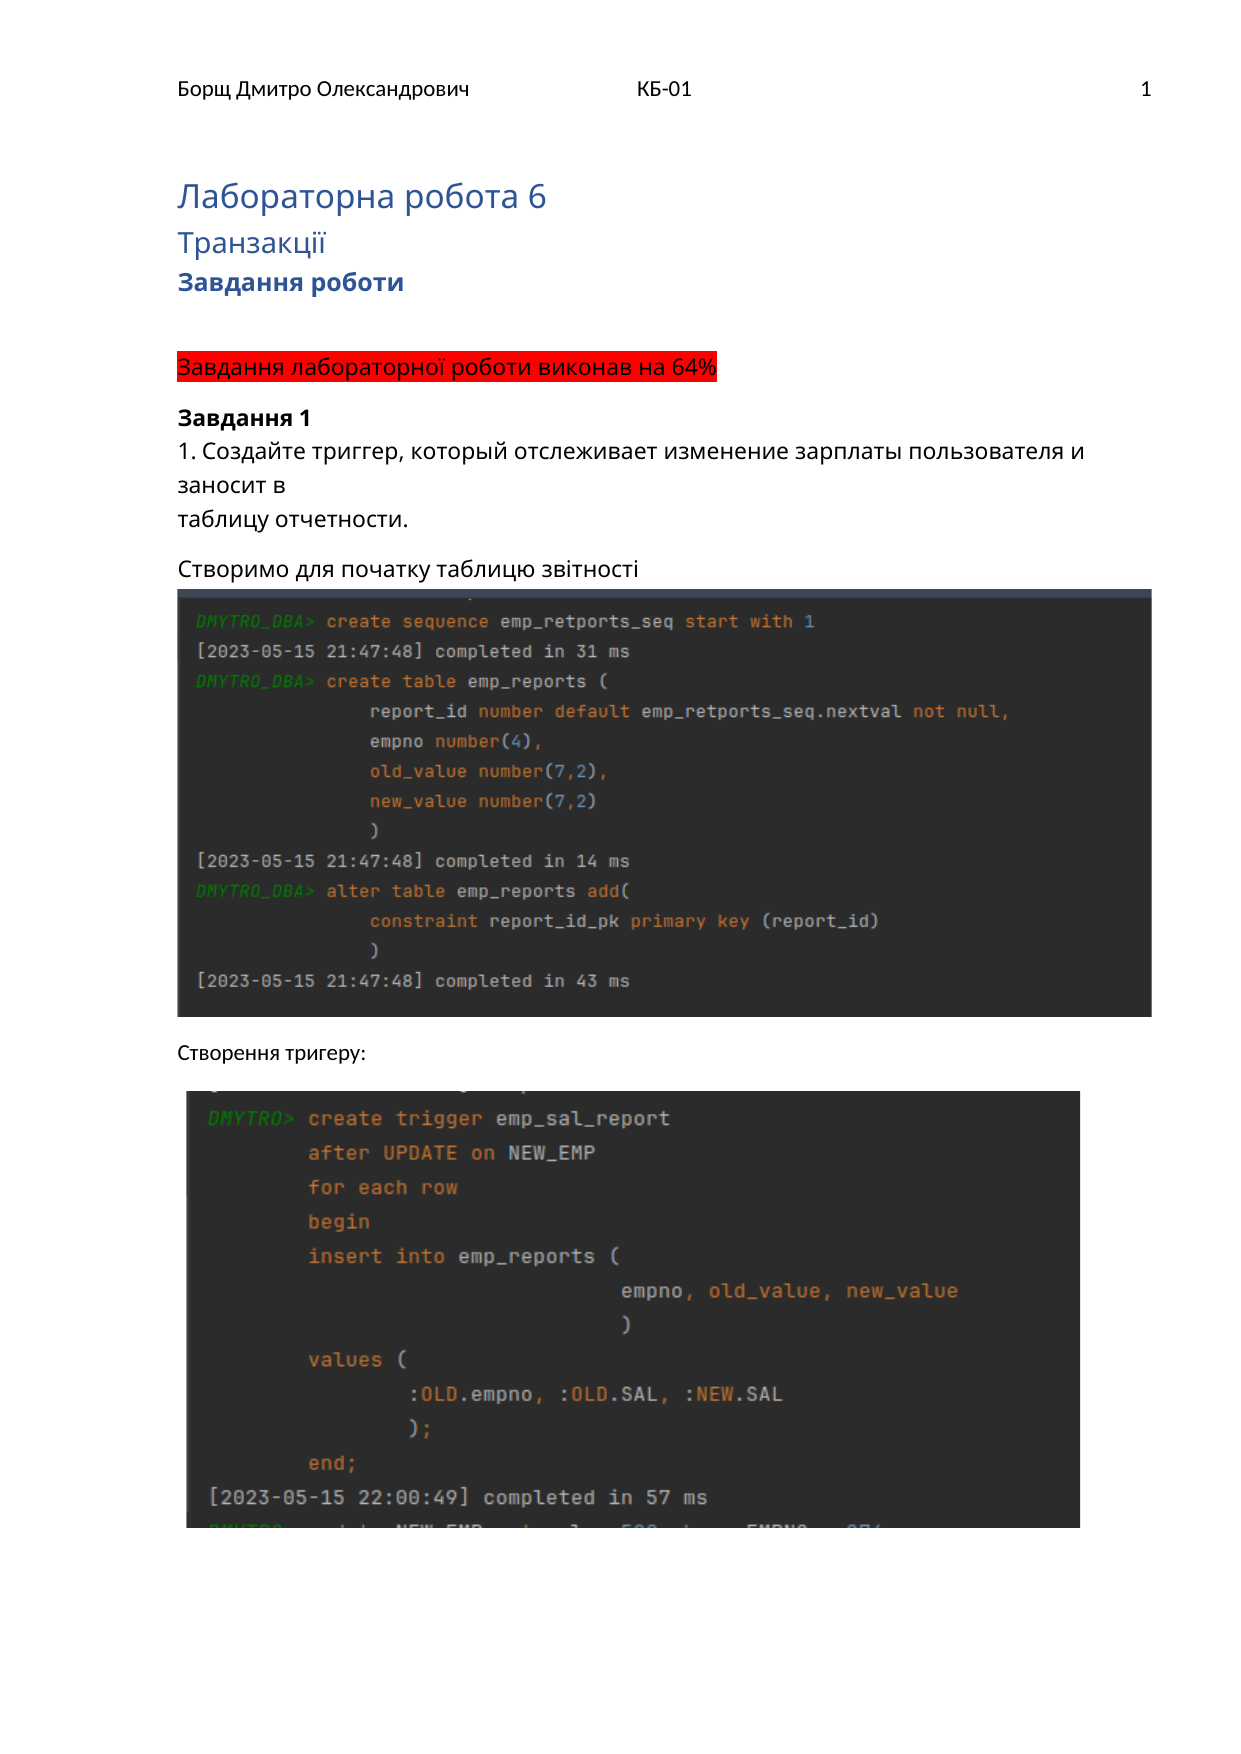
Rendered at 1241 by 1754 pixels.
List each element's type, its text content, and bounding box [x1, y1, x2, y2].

text Створимо для початку таблицю звітності [177, 553, 1152, 584]
picture [186, 1091, 1081, 1528]
picture [177, 589, 1152, 1017]
text Створення тригеру: [177, 1017, 1152, 1066]
text Завдання лабораторної роботи виконав на 64% [177, 351, 1152, 382]
text Завдання 1 1. Создайте триггер, который отслеживает изменение зарплаты пользователя и заносит в таблицу отчетности. [177, 401, 1152, 534]
subtitle Лабораторна робота 6 Транзакції Завдання роботи [177, 173, 1152, 298]
